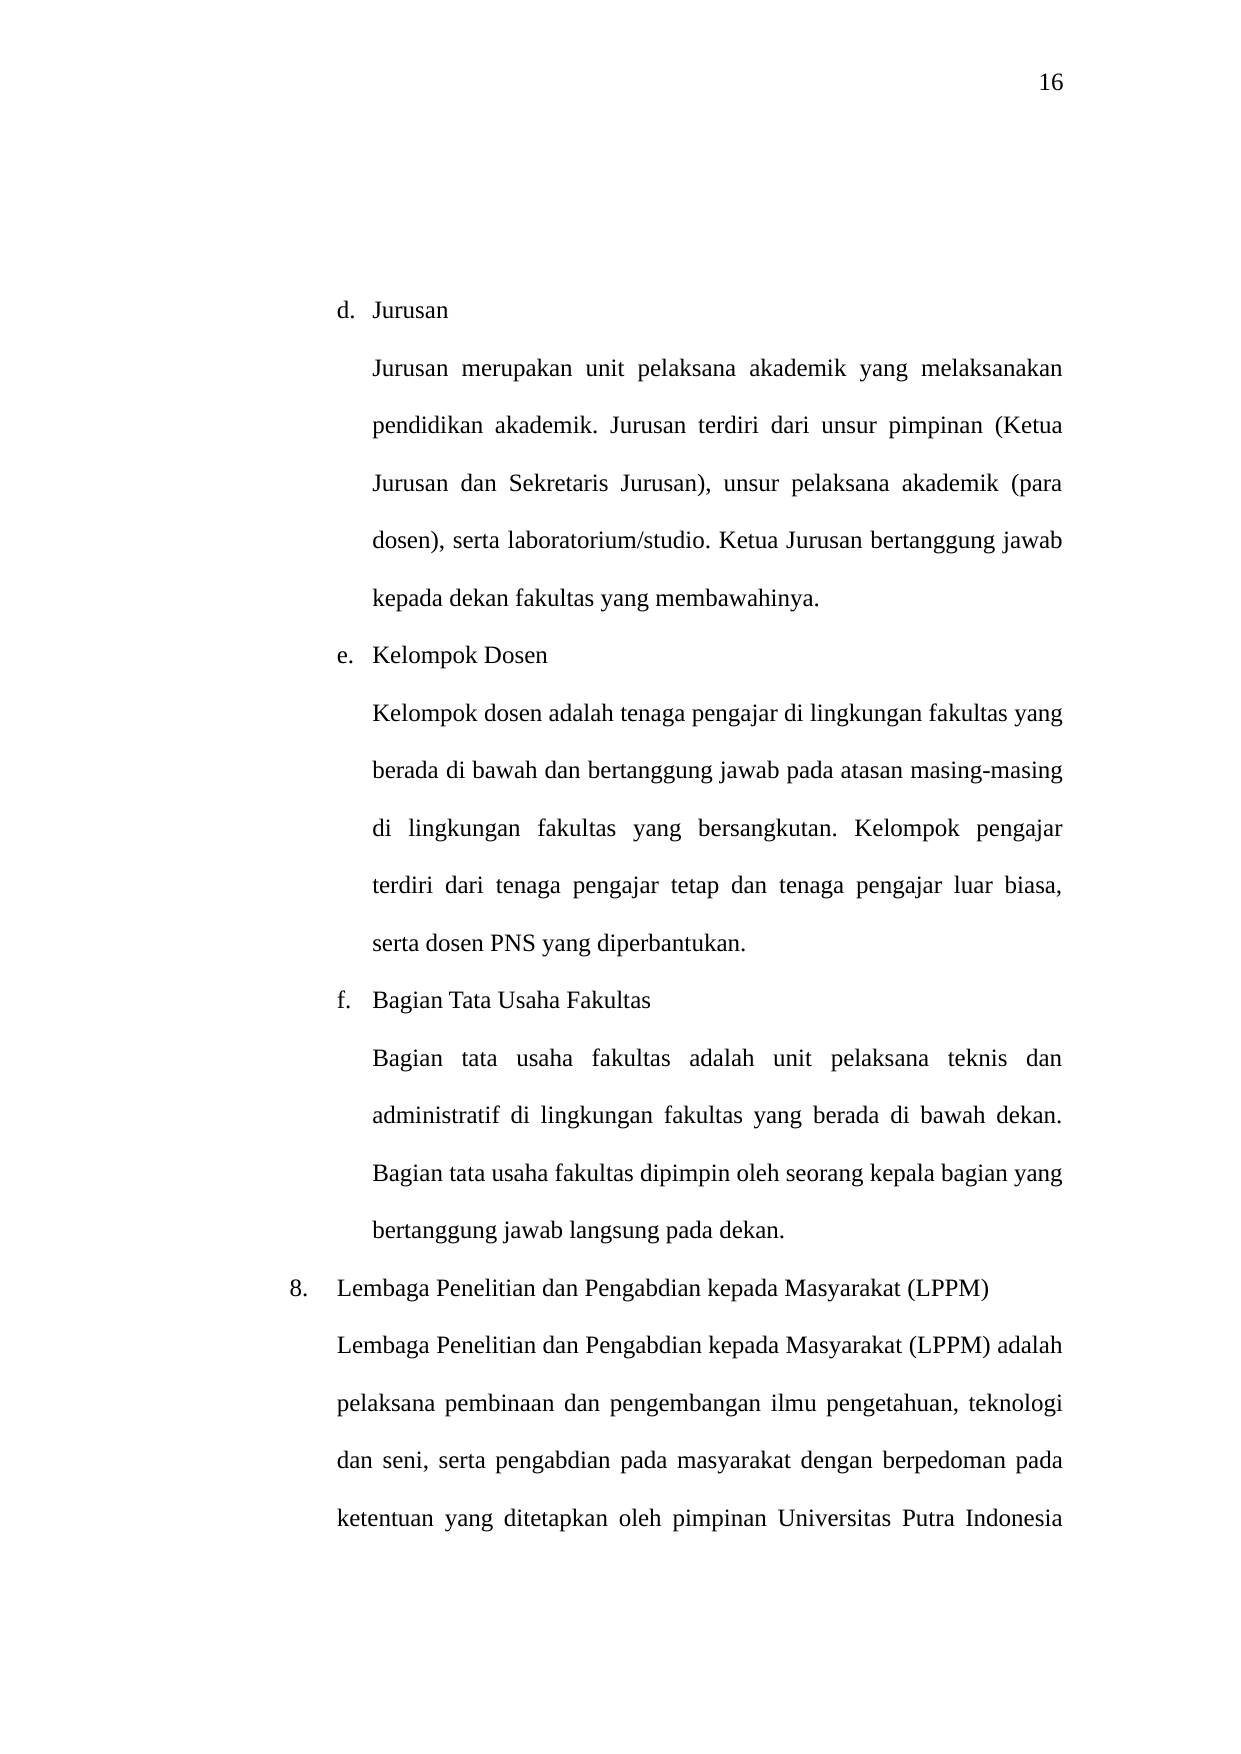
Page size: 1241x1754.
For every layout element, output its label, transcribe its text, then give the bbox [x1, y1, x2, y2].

list Kelompok dosen adalah tenaga pengajar di lingkungan fakultas yang berada di bawah dan bertanggung jawab pada atasan masing-masing di lingkungan fakultas yang bersangkutan. Kelompok pengajar terdiri dari tenaga pengajar tetap dan tenaga pengajar luar biasa, serta dosen PNS yang diperbantukan. [337, 698, 1063, 957]
list Jurusan [337, 295, 1063, 324]
list Jurusan merupakan unit pelaksana akademik yang melaksanakan pendidikan akademik. Jurusan terdiri dari unsur pimpinan (Ketua Jurusan dan Sekretaris Jurusan), unsur pelaksana akademik (para dosen), serta laboratorium/studio. Ketua Jurusan bertanggung jawab kepada dekan fakultas yang membawahinya. [337, 353, 1063, 612]
list Lembaga Penelitian dan Pengabdian kepada Masyarakat (LPPM) [289, 1273, 1063, 1302]
list Lembaga Penelitian dan Pengabdian kepada Masyarakat (LPPM) adalah pelaksana pembinaan dan pengembangan ilmu pengetahuan, teknologi dan seni, serta pengabdian pada masyarakat dengan berpedoman pada ketentuan yang ditetapkan oleh pimpinan Universitas Putra Indonesia [289, 1330, 1063, 1532]
list Bagian tata usaha fakultas adalah unit pelaksana teknis dan administratif di lingkungan fakultas yang berada di bawah dekan. Bagian tata usaha fakultas dipimpin oleh seorang kepala bagian yang bertanggung jawab langsung pada dekan. [337, 1043, 1063, 1244]
list Bagian Tata Usaha Fakultas [337, 985, 1063, 1014]
list Kelompok Dosen [337, 640, 1063, 669]
